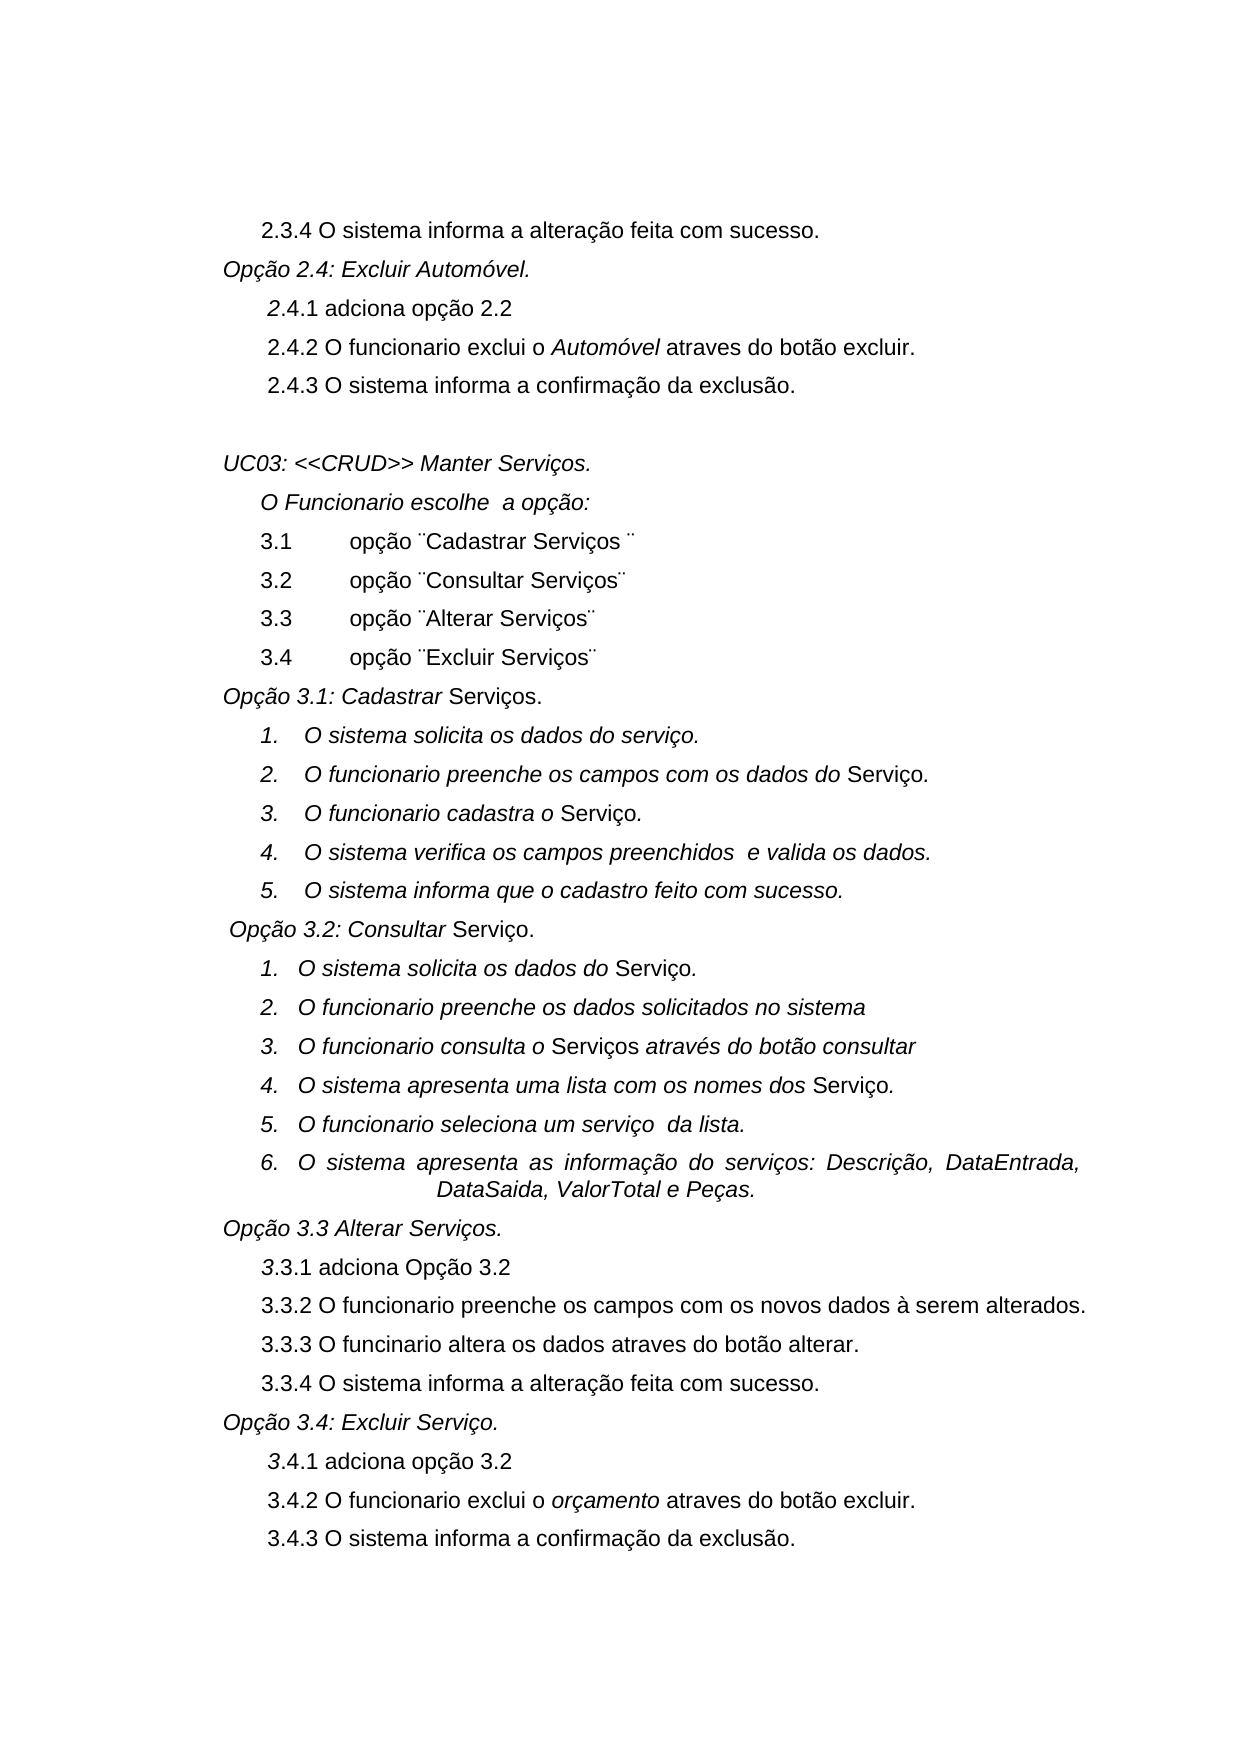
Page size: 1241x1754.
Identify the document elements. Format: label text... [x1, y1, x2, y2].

list Opção 3.3 Alterar Serviços. [185, 1214, 1092, 1241]
list O funcionario consulta o Serviços através do botão consultar [260, 1033, 1092, 1059]
list O funcionario preenche os dados solicitados no sistema [260, 994, 1092, 1020]
list O sistema apresenta uma lista com os nomes dos Serviço. [260, 1072, 1092, 1098]
list UC03: <<CRUD>> Manter Serviços. [185, 450, 1092, 476]
list 2.4.3 O sistema informa a confirmação da exclusão. [185, 372, 1092, 399]
list 2.4.2 O funcionario exclui o Automóvel atraves do botão excluir. [185, 333, 1092, 360]
list 3.4.3 O sistema informa a confirmação da exclusão. [185, 1525, 1092, 1552]
list Opção 3.1: Cadastrar Serviços. [185, 683, 1092, 709]
list O sistema solicita os dados do serviço. [260, 722, 1092, 748]
list 2.3.4 O sistema informa a alteração feita com sucesso. [185, 217, 1092, 243]
list 3.2 opção ¨Consultar Serviços¨ [223, 567, 1092, 593]
list 2.4.1 adciona opção 2.2 [185, 294, 1092, 321]
list O funcionario cadastra o Serviço. [260, 800, 1092, 826]
list 3.3.2 O funcionario preenche os campos com os novos dados à serem alterados. [185, 1292, 1092, 1319]
list O sistema apresenta as informação do serviços: Descrição, DataEntrada, DataSaida, ValorTotal e Peças. [260, 1149, 1092, 1202]
list Opção 3.2: Consultar Serviço. [185, 916, 1092, 943]
list O funcionario seleciona um serviço da lista. [260, 1111, 1092, 1137]
list Opção 2.4: Excluir Automóvel. [185, 256, 1092, 282]
list 3.3 opção ¨Alterar Serviços¨ [223, 605, 1092, 632]
list 3.4.2 O funcionario exclui o orçamento atraves do botão excluir. [185, 1487, 1092, 1513]
list O sistema informa que o cadastro feito com sucesso. [260, 877, 1092, 904]
list Opção 3.4: Excluir Serviço. [185, 1409, 1092, 1435]
list 3.1 opção ¨Cadastrar Serviços ¨ [223, 528, 1092, 554]
list 3.4 opção ¨Excluir Serviços¨ [223, 644, 1092, 671]
list O funcionario preenche os campos com os dados do Serviço. [260, 761, 1092, 787]
list 3.3.4 O sistema informa a alteração feita com sucesso. [185, 1370, 1092, 1396]
list O Funcionario escolhe a opção: [223, 489, 1092, 515]
list 3.3.1 adciona Opção 3.2 [185, 1253, 1092, 1280]
list O sistema solicita os dados do Serviço. [260, 955, 1092, 981]
list 3.3.3 O funcinario altera os dados atraves do botão alterar. [185, 1331, 1092, 1357]
list O sistema verifica os campos preenchidos e valida os dados. [260, 838, 1092, 865]
list 3.4.1 adciona opção 3.2 [185, 1448, 1092, 1474]
